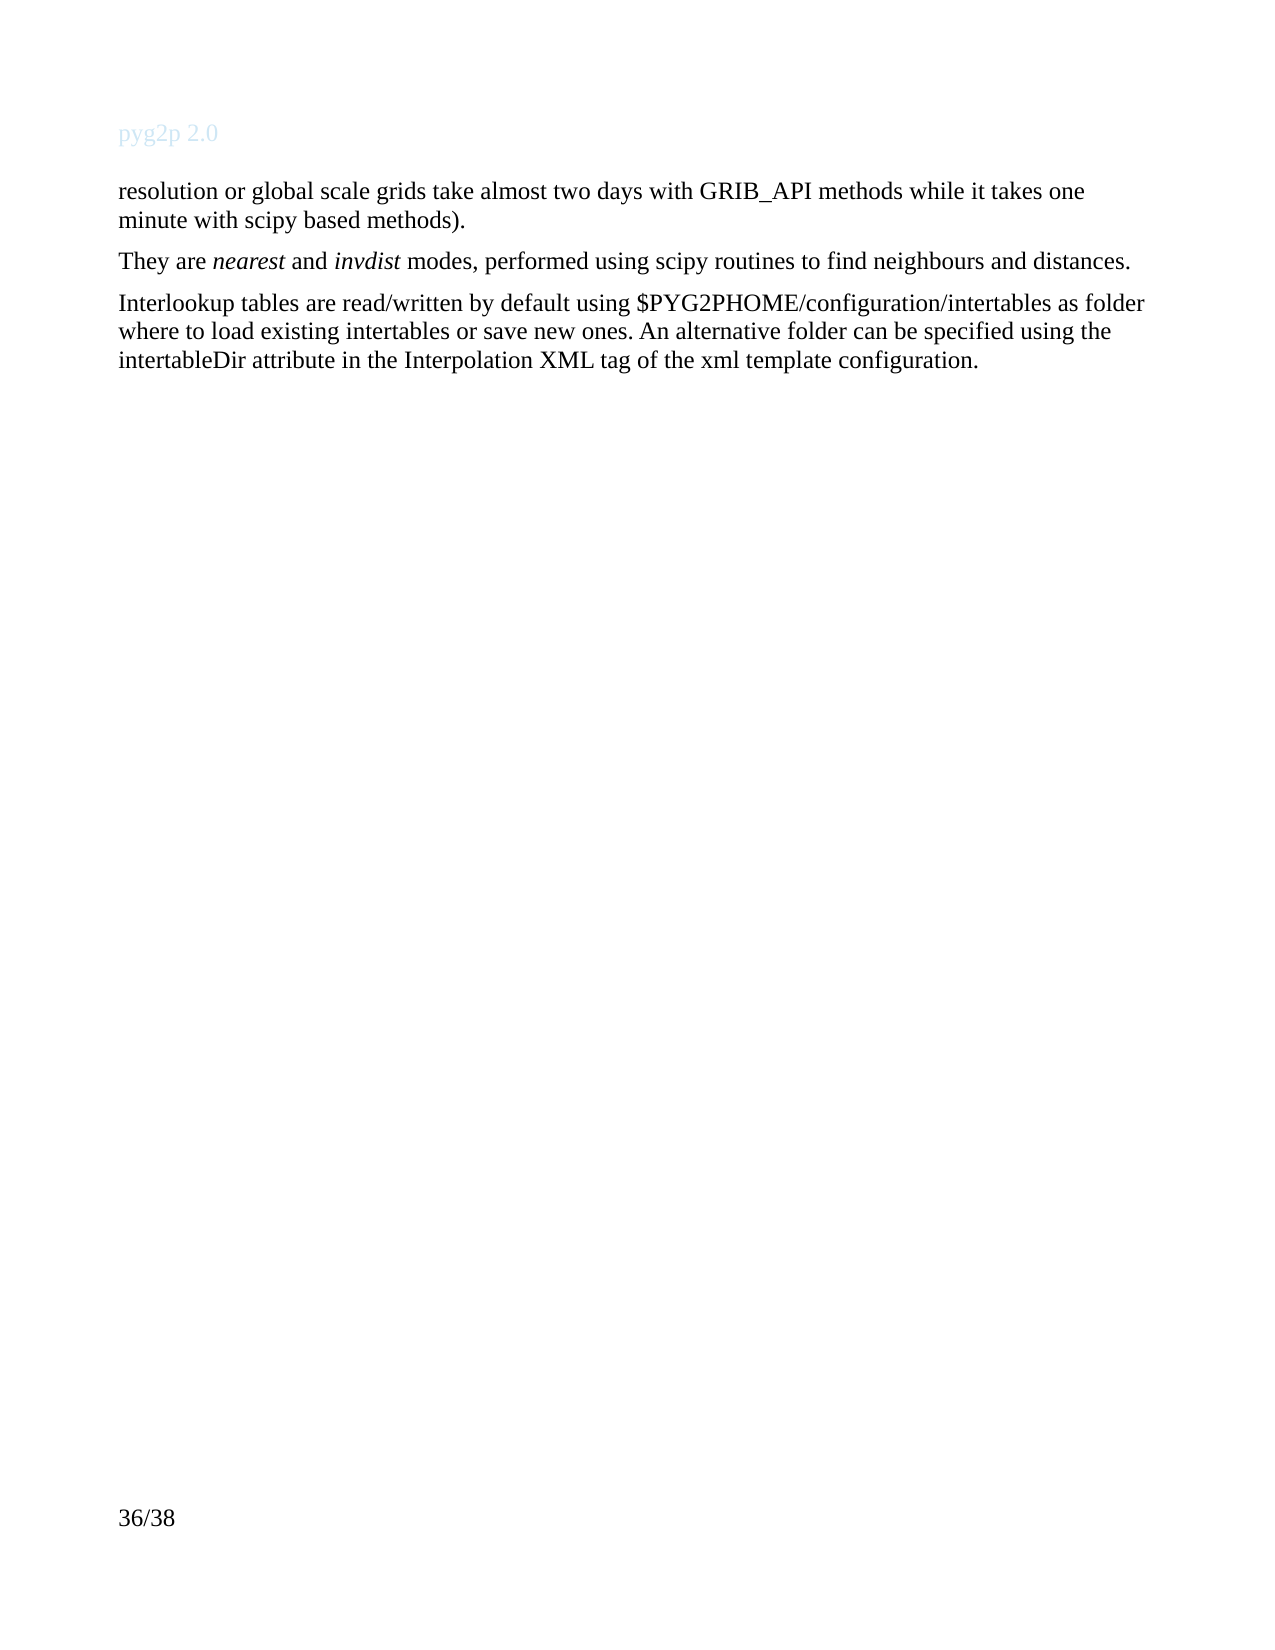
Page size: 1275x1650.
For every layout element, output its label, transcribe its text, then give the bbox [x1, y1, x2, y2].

text resolution or global scale grids take almost two days with GRIB_API methods while it takes one minute with scipy based methods). [118, 176, 1157, 234]
text Interlookup tables are read/written by default using $PYG2PHOME/configuration/intertables as folder where to load existing intertables or save new ones. An alternative folder can be specified using the intertableDir attribute in the Interpolation XML tag of the xml template configuration. [118, 288, 1157, 374]
text They are nearest and invdist modes, performed using scipy routines to find neighbours and distances. [118, 246, 1157, 275]
